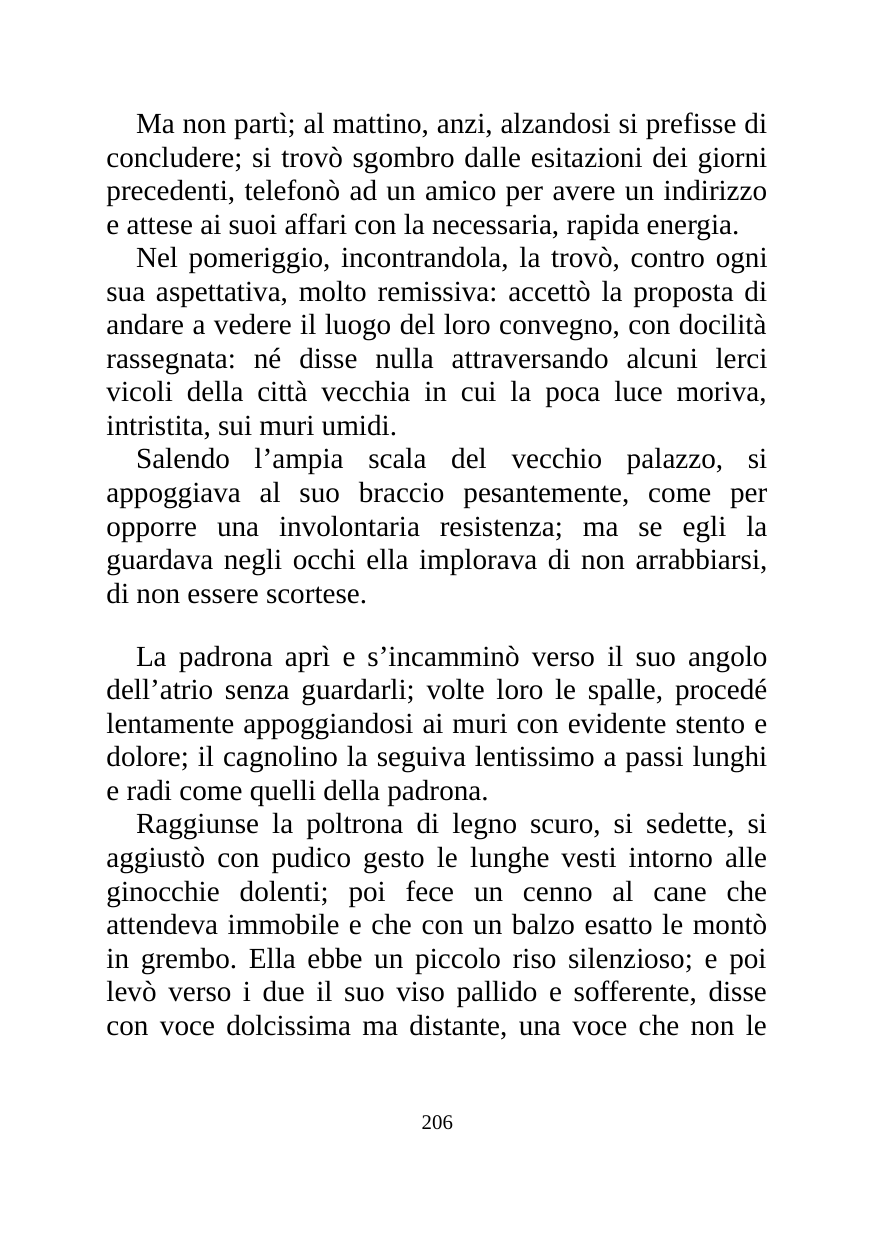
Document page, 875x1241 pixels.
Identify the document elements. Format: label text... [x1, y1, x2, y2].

text Salendo l’ampia scala del vecchio palazzo, si appoggiava al suo braccio pesantemente, come per opporre una involontaria resistenza; ma se egli la guardava negli occhi ella implorava di non arrabbiarsi, di non essere scortese. [106, 442, 768, 609]
text Ma non partì; al mattino, anzi, alzandosi si prefisse di concludere; si trovò sgombro dalle esitazioni dei giorni precedenti, telefonò ad un amico per avere un indirizzo e attese ai suoi affari con la necessaria, rapida energia. [106, 106, 768, 240]
text Raggiunse la poltrona di legno scuro, si sedette, si aggiustò con pudico gesto le lunghe vesti intorno alle ginocchie dolenti; poi fece un cenno al cane che attendeva immobile e che con un balzo esatto le montò in grembo. Ella ebbe un piccolo riso silenzioso; e poi levò verso i due il suo viso pallido e sofferente, disse con voce dolcissima ma distante, una voce che non le [106, 807, 768, 1041]
text La padrona aprì e s’incamminò verso il suo angolo dell’atrio senza guardarli; volte loro le spalle, procedé lentamente appoggiandosi ai muri con evidente stento e dolore; il cagnolino la seguiva lentissimo a passi lunghi e radi come quelli della padrona. [106, 639, 768, 807]
text Nel pomeriggio, incontrandola, la trovò, contro ogni sua aspettativa, molto remissiva: accettò la proposta di andare a vedere il luogo del loro convegno, con docilità rassegnata: né disse nulla attraversando alcuni lerci vicoli della città vecchia in cui la poca luce moriva, intristita, sui muri umidi. [106, 240, 768, 442]
